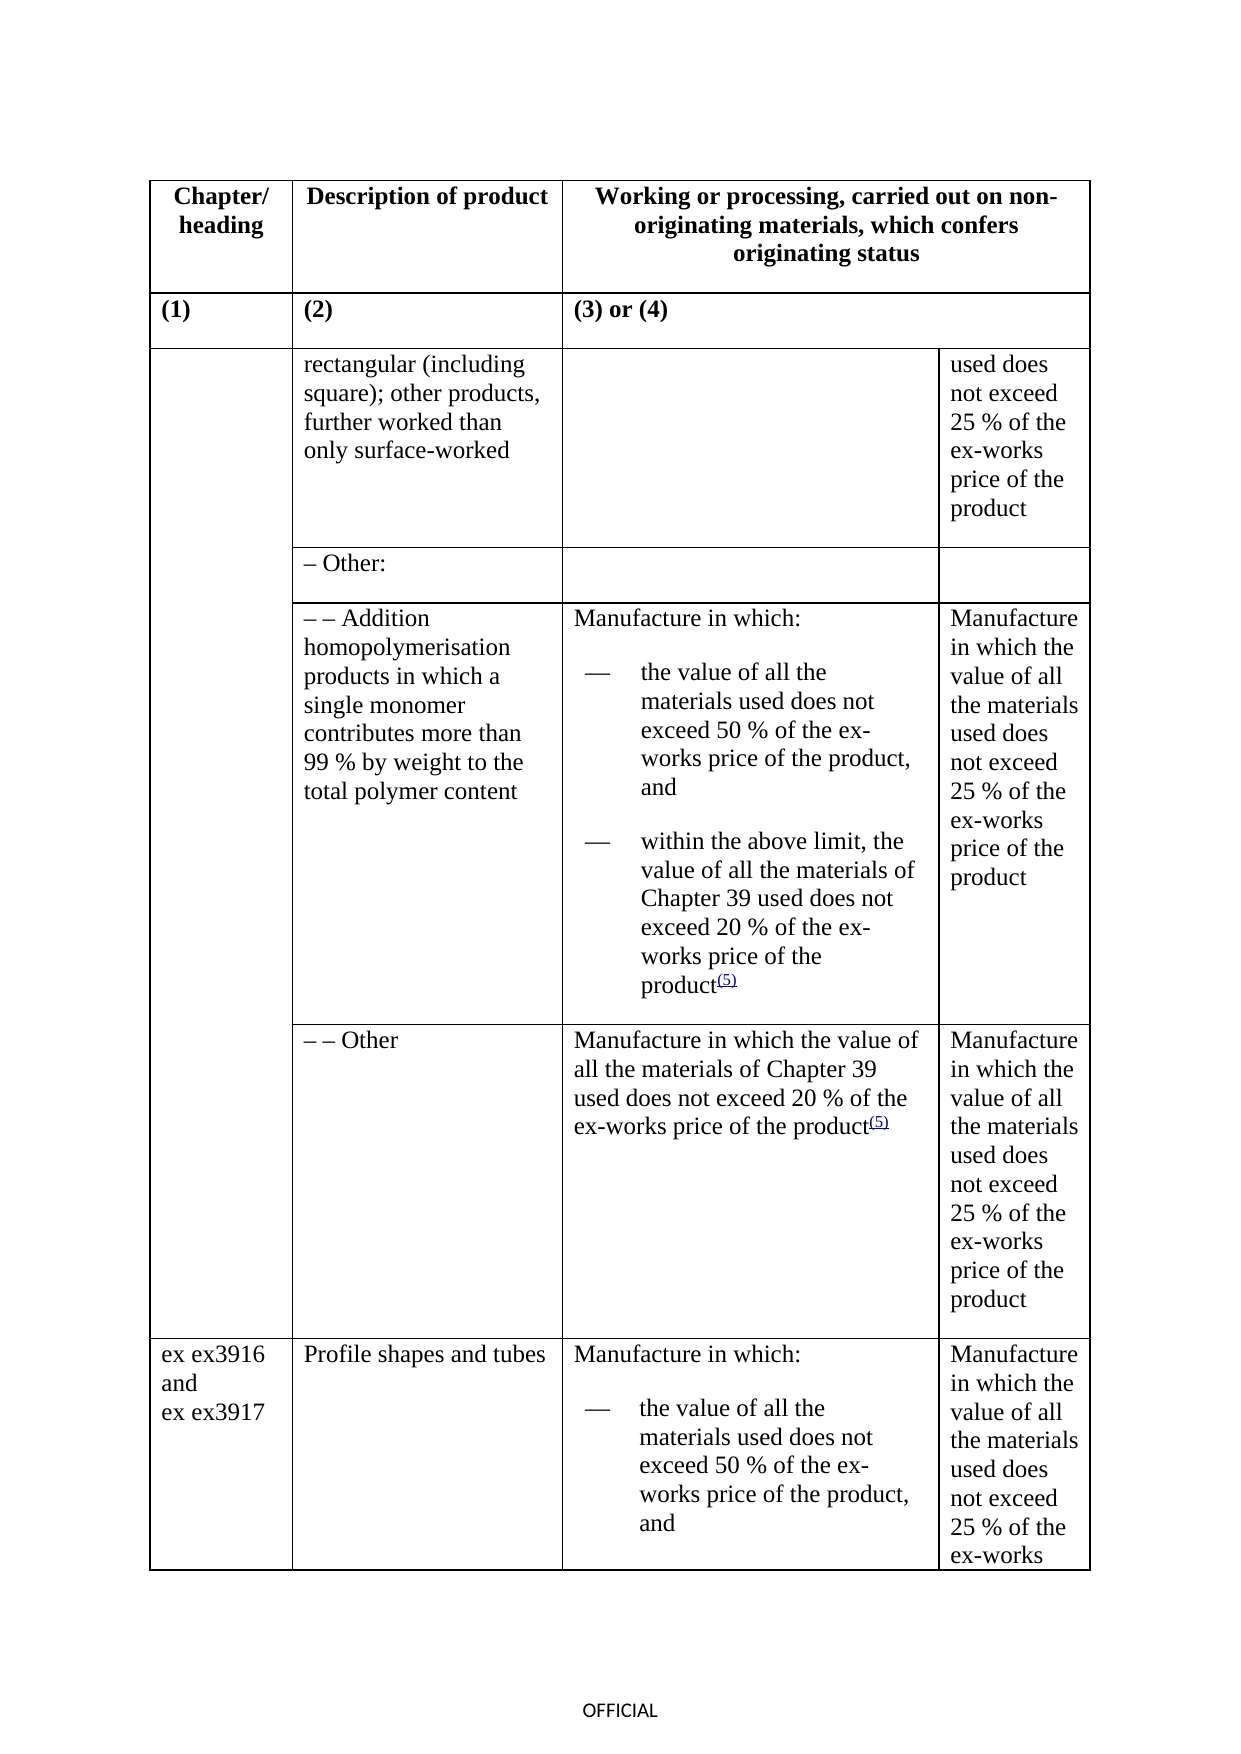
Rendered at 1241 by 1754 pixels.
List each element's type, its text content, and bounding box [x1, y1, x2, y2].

table_header Working or processing, carried out on non-originating materials, which confers originating status [563, 181, 1089, 292]
table_cell [151, 602, 292, 1024]
table_header — [574, 657, 629, 826]
table_header Description of product [293, 181, 562, 292]
table_cell used does not exceed 25 % of the ex-works price of the product [940, 349, 1089, 547]
table_cell [151, 1024, 292, 1338]
table_cell [151, 349, 292, 547]
table_cell [563, 349, 938, 547]
table_header the value of all the materials used does not exceed 50 % of the ex-works price of the product, and [628, 1393, 928, 1562]
table_cell — [574, 826, 629, 1023]
table_cell [940, 548, 1089, 602]
table_cell [151, 547, 292, 602]
table_cell [563, 548, 938, 602]
table_cell (2) [293, 294, 562, 348]
table_cell – – Other [293, 1025, 562, 1338]
table_cell Manufacture in which the value of all the materials used does not exceed 25 % of the ex-works price of the product [940, 604, 1089, 1024]
table_cell Profile shapes and tubes [293, 1339, 562, 1569]
table_header — [574, 1393, 628, 1562]
table_cell Manufacture in which the value of all the materials used does not exceed 25 % of the ex-works price of the product [940, 1025, 1089, 1338]
table_header Chapter/ heading [151, 181, 292, 292]
table_cell – Other: [293, 548, 562, 602]
table_header the value of all the materials used does not exceed 50 % of the ex-works price of the product, and [629, 657, 928, 826]
table_cell Manufacture in which the value of all the materials used does not exceed 25 % of the ex-works [940, 1339, 1089, 1569]
table_cell rectangular (including square); other products, further worked than only surface-worked [293, 349, 562, 547]
table_cell – – Addition homopolymerisation products in which a single monomer contributes more than 99 % by weight to the total polymer content [293, 604, 562, 1024]
table_cell Manufacture in which: [563, 1339, 938, 1569]
table_cell (1) [151, 294, 292, 348]
table_cell Manufacture in which the value of all the materials of Chapter 39 used does not exceed 20 % of the ex-works price of the product(5) [563, 1025, 938, 1338]
table_cell within the above limit, the value of all the materials of Chapter 39 used does not exceed 20 % of the ex-works price of the product(5) [629, 826, 928, 1023]
table_cell ex ex3916 and ex ex3917 [151, 1339, 292, 1569]
table_cell (3) or (4) [563, 294, 1089, 348]
table_cell Manufacture in which: [563, 604, 938, 1024]
